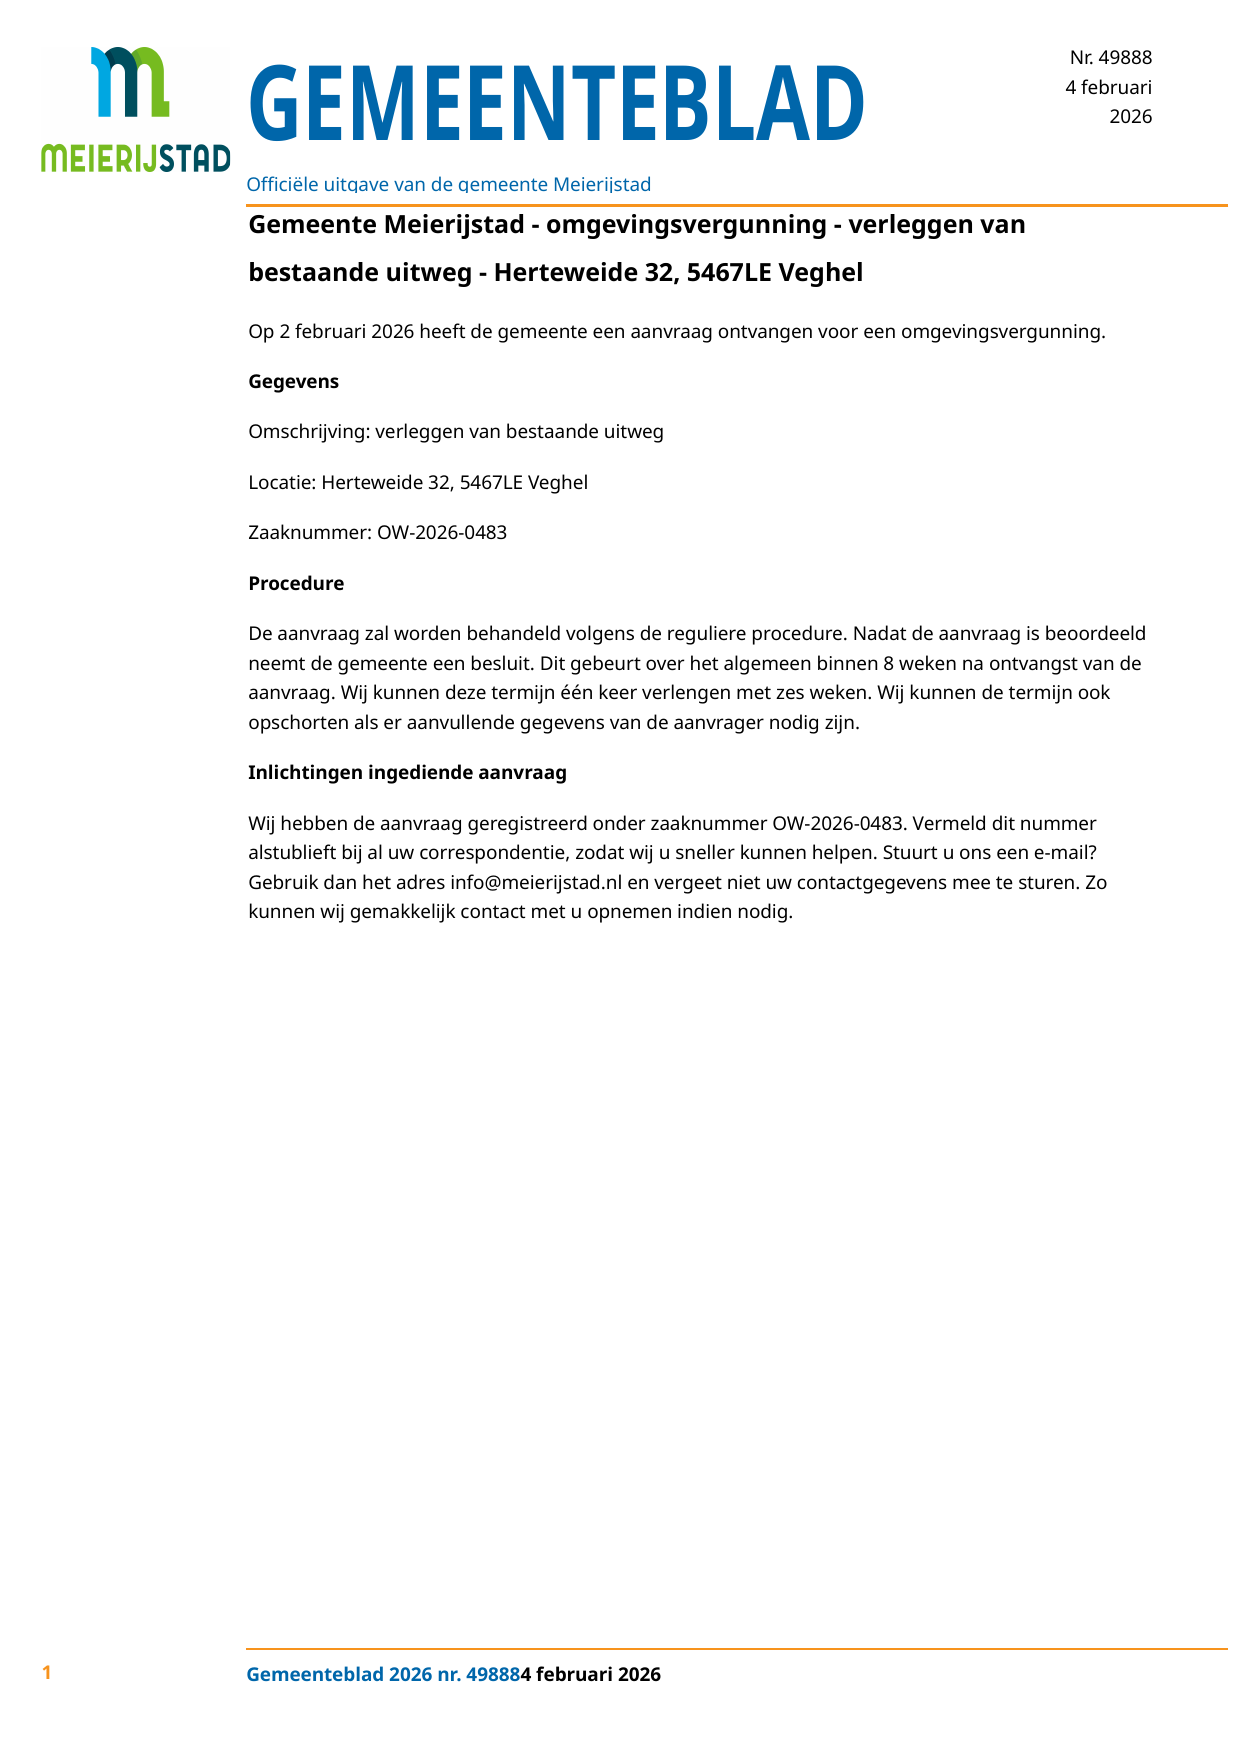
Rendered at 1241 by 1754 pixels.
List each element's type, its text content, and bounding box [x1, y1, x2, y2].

text De aanvraag zal worden behandeld volgens de reguliere procedure. Nadat de aanvraag is beoordeeld neemt de gemeente een besluit. Dit gebeurt over het algemeen binnen 8 weken na ontvangst van de aanvraag. Wij kunnen deze termijn één keer verlengen met zes weken. Wij kunnen de termijn ook opschorten als er aanvullende gegevens van de aanvrager nodig zijn. [248, 620, 1152, 735]
text Gegevens [248, 368, 1152, 394]
text Inlichtingen ingediende aanvraag [248, 759, 1152, 785]
text Procedure [248, 570, 1152, 596]
picture [41, 47, 231, 172]
text Locatie: Herteweide 32, 5467LE Veghel [248, 469, 1152, 495]
text Omschrijving: verleggen van bestaande uitweg [248, 419, 1152, 444]
text Zaaknummer: OW-2026-0483 [248, 519, 1152, 545]
text Op 2 februari 2026 heeft de gemeente een aanvraag ontvangen voor een omgevingsvergunning. [248, 318, 1152, 344]
text Wij hebben de aanvraag geregistreerd onder zaaknummer OW-2026-0483. Vermeld dit nummer alstublieft bij al uw correspondentie, zodat wij u sneller kunnen helpen. Stuurt u ons een e-mail? Gebruik dan het adres info@meierijstad.nl en vergeet niet uw contactgegevens mee te sturen. Zo kunnen wij gemakkelijk contact met u opnemen indien nodig. [248, 810, 1152, 924]
text Gemeente Meierijstad - omgevingsvergunning - verleggen van bestaande uitweg - Herteweide 32, 5467LE Veghel [248, 207, 1152, 288]
